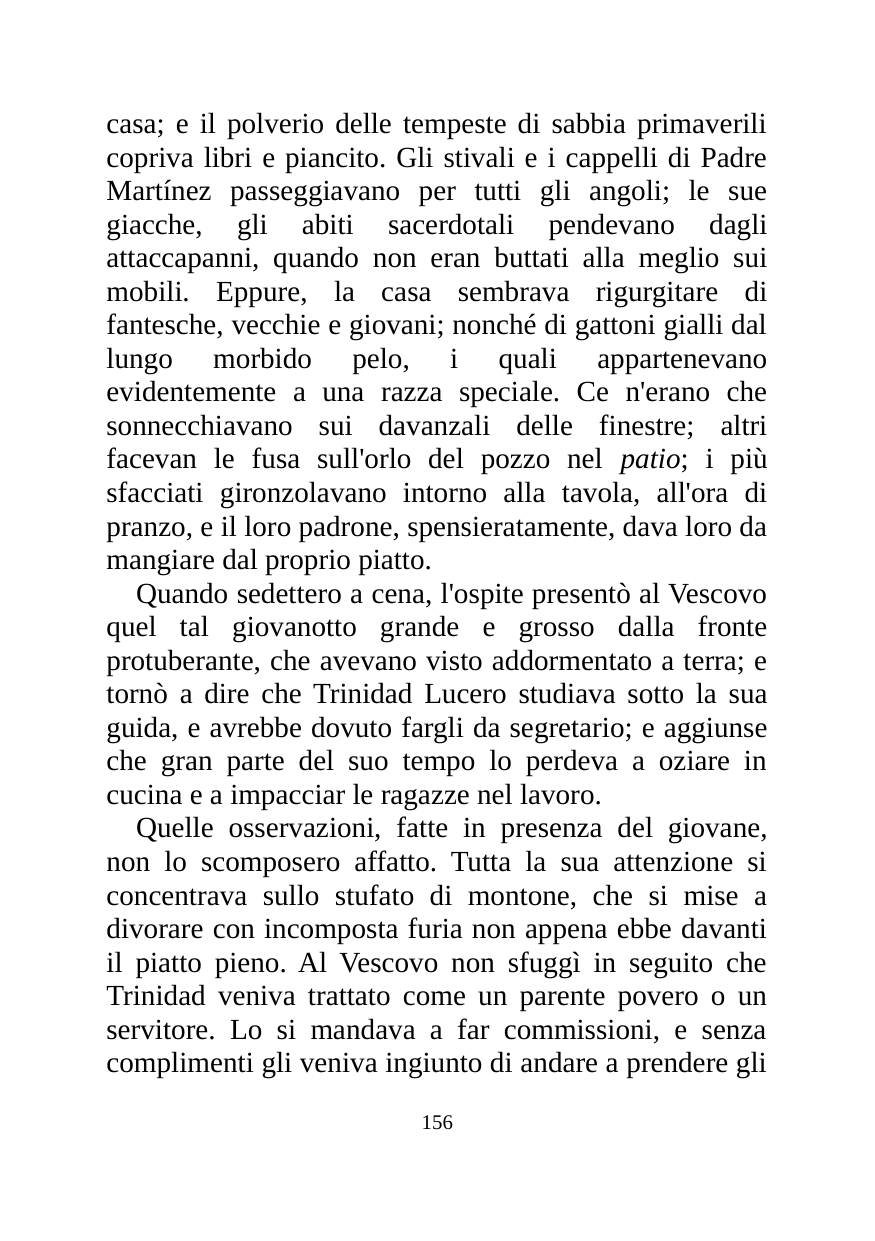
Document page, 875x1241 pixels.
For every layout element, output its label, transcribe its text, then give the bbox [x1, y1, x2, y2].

text Quando sedettero a cena, l'ospite presentò al Vescovo quel tal giovanotto grande e grosso dalla fronte protuberante, che avevano visto addormentato a terra; e tornò a dire che Trinidad Lucero studiava sotto la sua guida, e avrebbe dovuto fargli da segretario; e aggiunse che gran parte del suo tempo lo perdeva a oziare in cucina e a impacciar le ragazze nel lavoro. [106, 576, 768, 811]
text Quelle osservazioni, fatte in presenza del giovane, non lo scomposero affatto. Tutta la sua attenzione si concentrava sullo stufato di montone, che si mise a divorare con incomposta furia non appena ebbe davanti il piatto pieno. Al Vescovo non sfuggì in seguito che Trinidad veniva trattato come un parente povero o un servitore. Lo si mandava a far commissioni, e senza complimenti gli veniva ingiunto di andare a prendere gli [106, 811, 768, 1079]
text casa; e il polverio delle tempeste di sabbia primaverili copriva libri e piancito. Gli stivali e i cappelli di Padre Martínez passeggiavano per tutti gli angoli; le sue giacche, gli abiti sacerdotali pendevano dagli attaccapanni, quando non eran buttati alla meglio sui mobili. Eppure, la casa sembrava rigurgitare di fantesche, vecchie e giovani; nonché di gattoni gialli dal lungo morbido pelo, i quali appartenevano evidentemente a una razza speciale. Ce n'erano che sonnecchiavano sui davanzali delle finestre; altri facevan le fusa sull'orlo del pozzo nel patio; i più sfacciati gironzolavano intorno alla tavola, all'ora di pranzo, e il loro padrone, spensieratamente, dava loro da mangiare dal proprio piatto. [106, 106, 768, 576]
